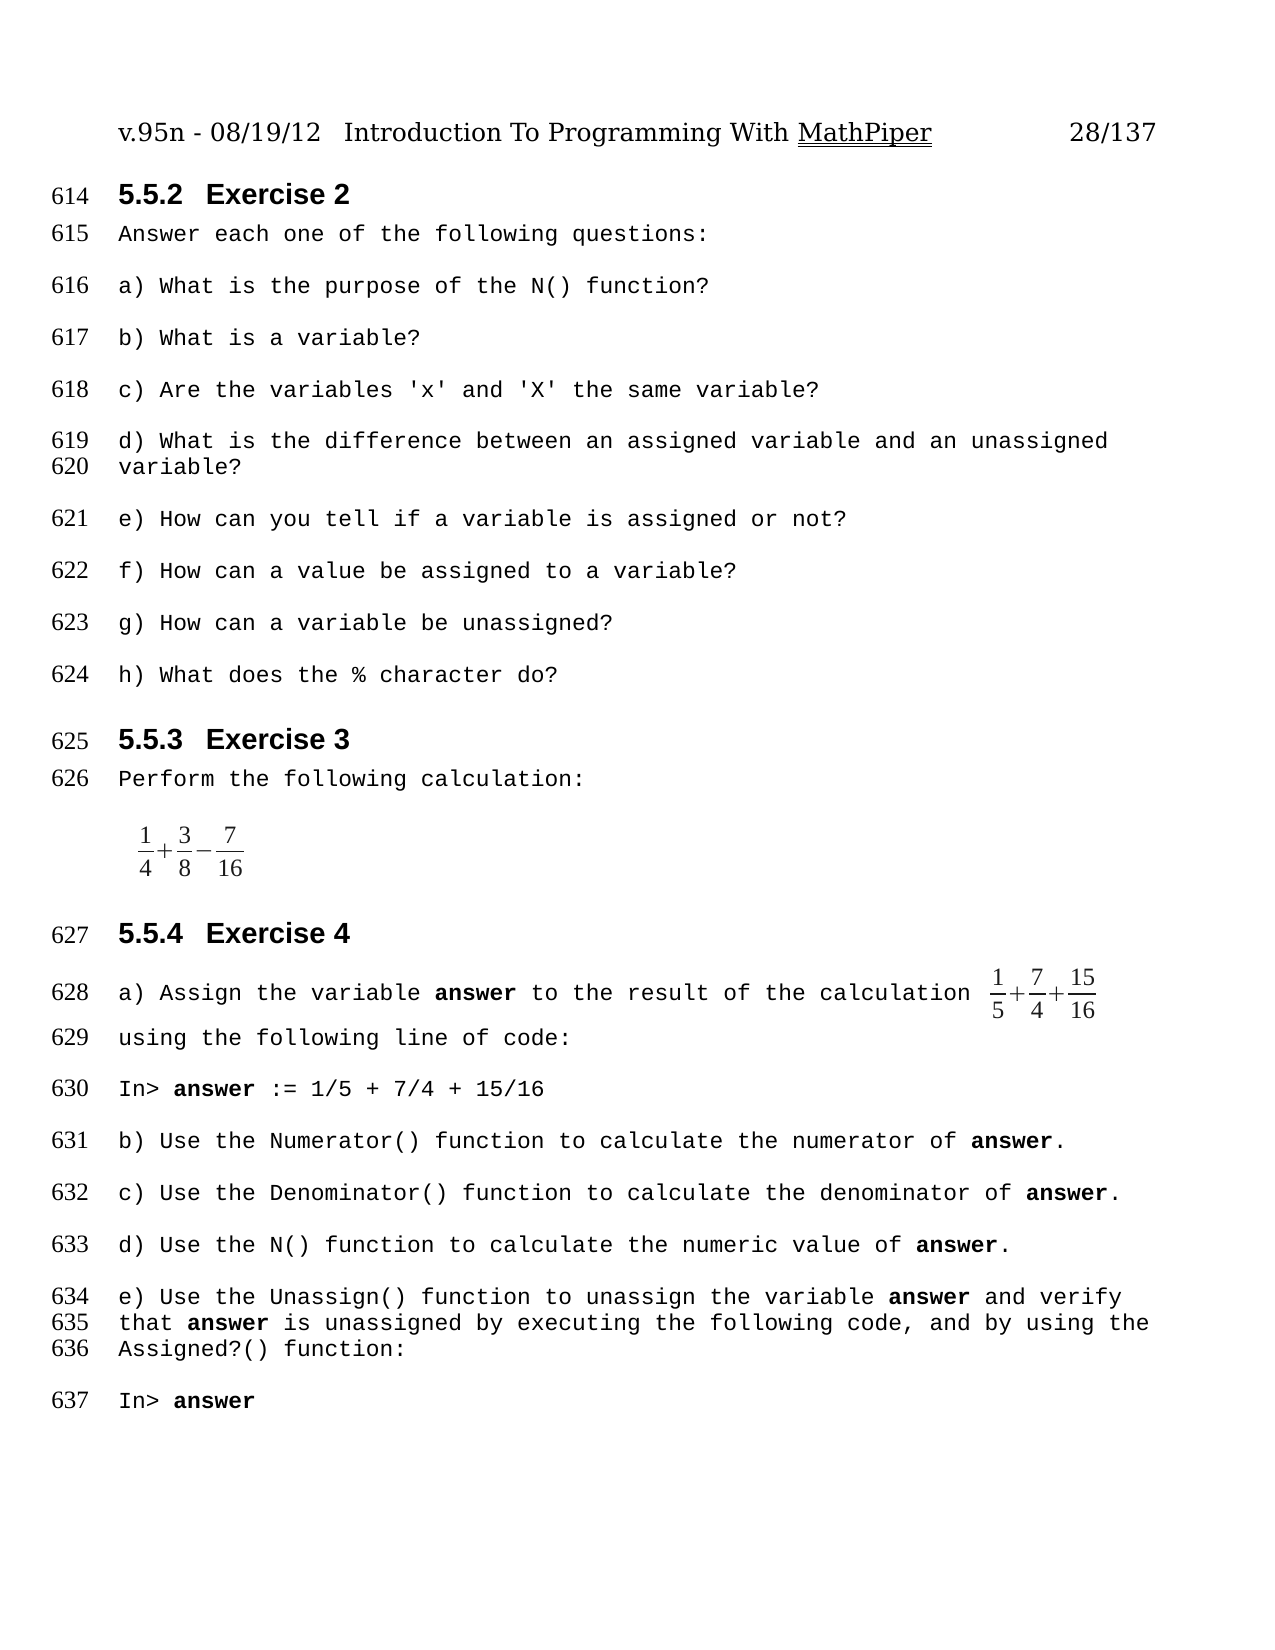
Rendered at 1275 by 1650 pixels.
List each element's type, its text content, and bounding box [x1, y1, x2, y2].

text e) How can you tell if a variable is assigned or not? [118, 508, 1157, 533]
text a) What is the purpose of the N() function? [118, 274, 1157, 300]
subtitle Exercise 2 [118, 177, 1157, 210]
text e) Use the Unassign() function to unassign the variable answer and verify that answer is unassigned by executing the following code, and by using the Assigned?() function: [118, 1285, 1157, 1363]
text b) Use the Numerator() function to calculate the numerator of answer. [118, 1129, 1157, 1156]
subtitle Exercise 3 [118, 722, 1157, 756]
text g) How can a variable be unassigned? [118, 611, 1157, 637]
text Answer each one of the following questions: [118, 222, 1157, 248]
text Perform the following calculation: [118, 768, 1157, 794]
text In> answer := 1/5 + 7/4 + 15/16 [118, 1078, 1157, 1104]
text c) Are the variables 'x' and 'X' the same variable? [118, 378, 1157, 404]
text In> answer [118, 1389, 1157, 1415]
text c) Use the Denominator() function to calculate the denominator of answer. [118, 1181, 1157, 1207]
text d) What is the difference between an assigned variable and an unassigned variable? [118, 430, 1157, 482]
text b) What is a variable? [118, 326, 1157, 352]
text h) What does the % character do? [118, 663, 1157, 689]
text d) Use the N() function to calculate the numeric value of answer. [118, 1233, 1157, 1259]
text f) How can a value be assigned to a variable? [118, 559, 1157, 585]
subtitle Exercise 4 [118, 916, 1157, 950]
text a) Assign the variable answer to the result of the calculationusing the following line of code: [118, 962, 1157, 1052]
